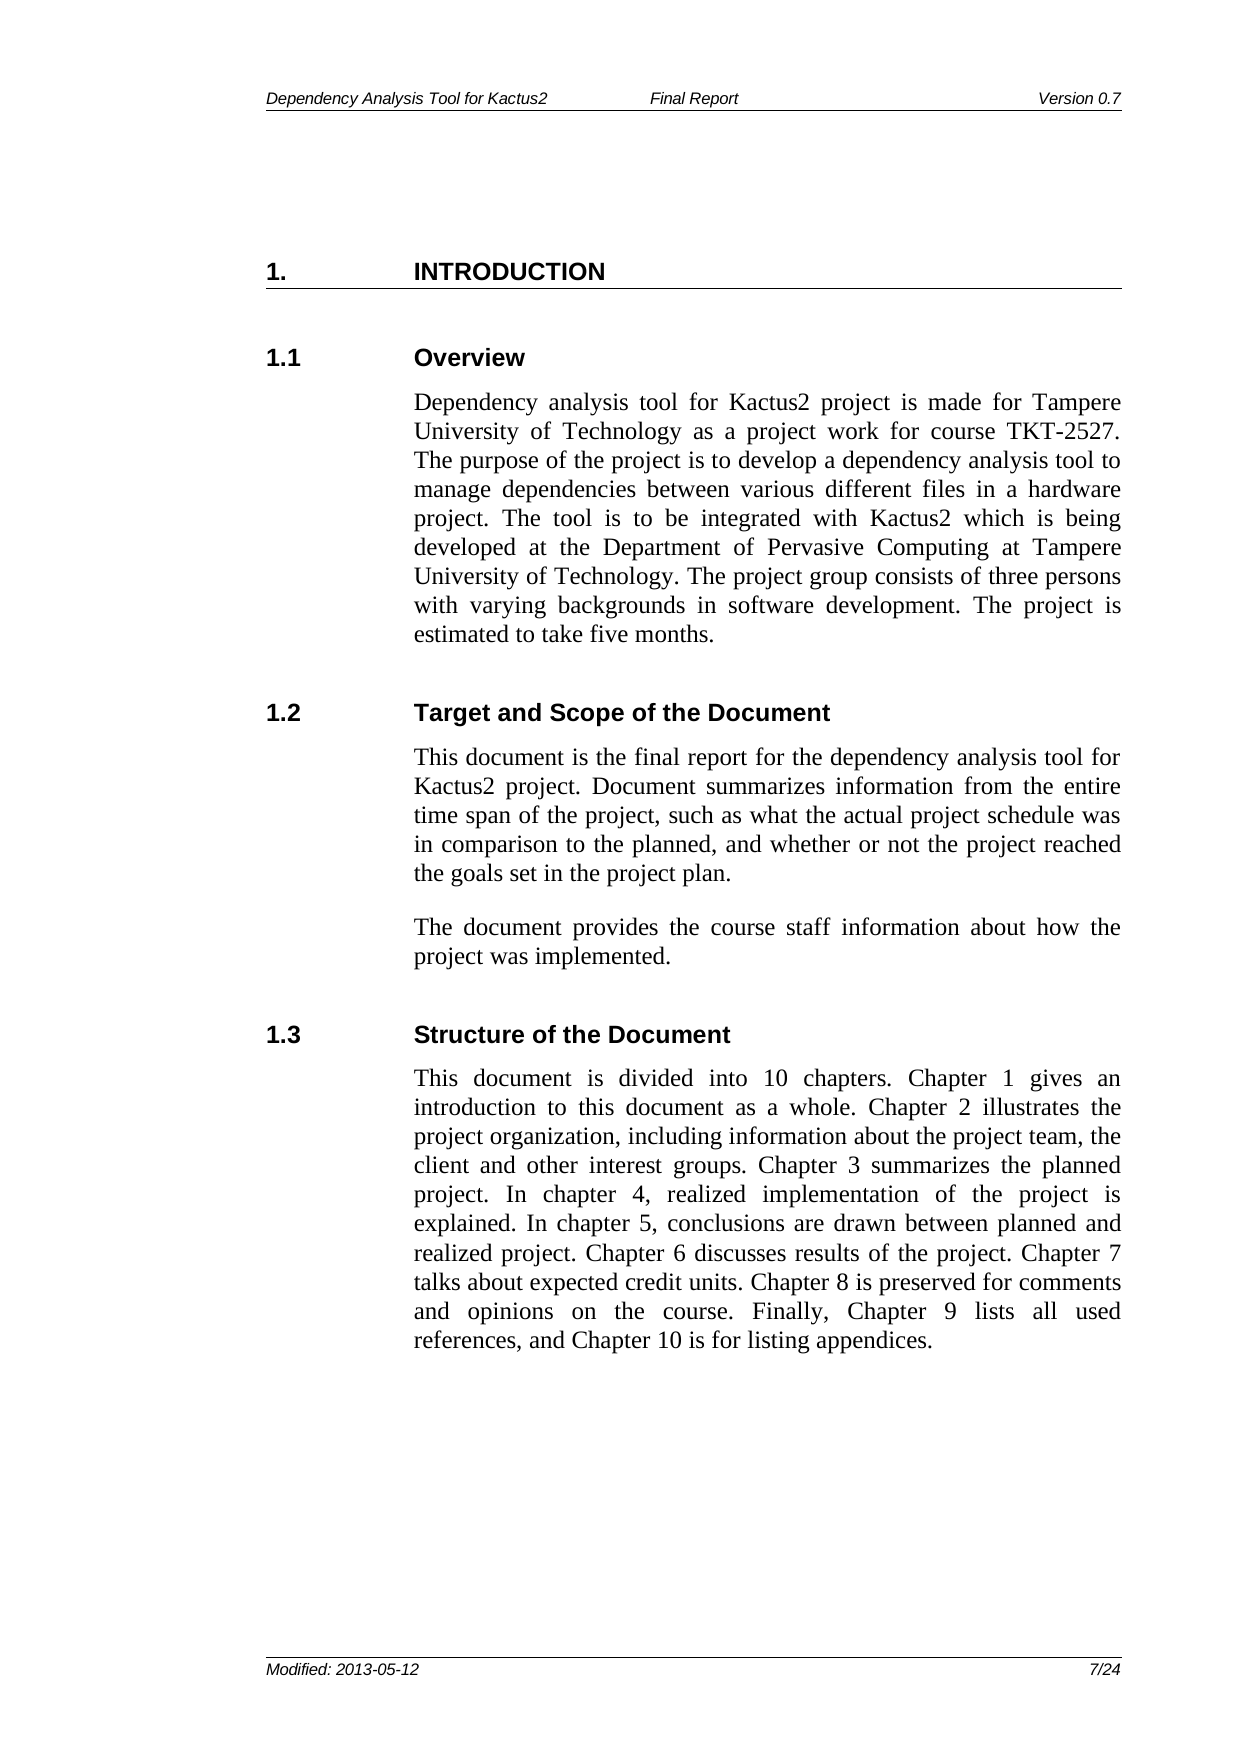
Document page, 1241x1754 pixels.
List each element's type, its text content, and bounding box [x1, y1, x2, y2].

subtitle Overview [266, 343, 1122, 372]
subtitle Target and Scope of the Document [266, 698, 1122, 727]
text This document is the final report for the dependency analysis tool for Kactus2 project. Document summarizes information from the entire time span of the project, such as what the actual project schedule was in comparison to the planned, and whether or not the project reached the goals set in the project plan. [413, 741, 1122, 887]
subtitle Introduction [266, 257, 1122, 288]
text The document provides the course staff information about how the project was implemented. [413, 912, 1122, 970]
text This document is divided into 10 chapters. Chapter 1 gives an introduction to this document as a whole. Chapter 2 illustrates the project organization, including information about the project team, the client and other interest groups. Chapter 3 summarizes the planned project. In chapter 4, realized implementation of the project is explained. In chapter 5, conclusions are drawn between planned and realized project. Chapter 6 discusses results of the project. Chapter 7 talks about expected credit units. Chapter 8 is preserved for comments and opinions on the course. Finally, Chapter 9 lists all used references, and Chapter 10 is for listing appendices. [413, 1063, 1122, 1354]
text Dependency analysis tool for Kactus2 project is made for Tampere University of Technology as a project work for course TKT-2527. The purpose of the project is to develop a dependency analysis tool to manage dependencies between various different files in a hardware project. The tool is to be integrated with Kactus2 which is being developed at the Department of Pervasive Computing at Tampere University of Technology. The project group consists of three persons with varying backgrounds in software development. The project is estimated to take five months. [413, 387, 1122, 648]
subtitle Structure of the Document [266, 1019, 1122, 1048]
